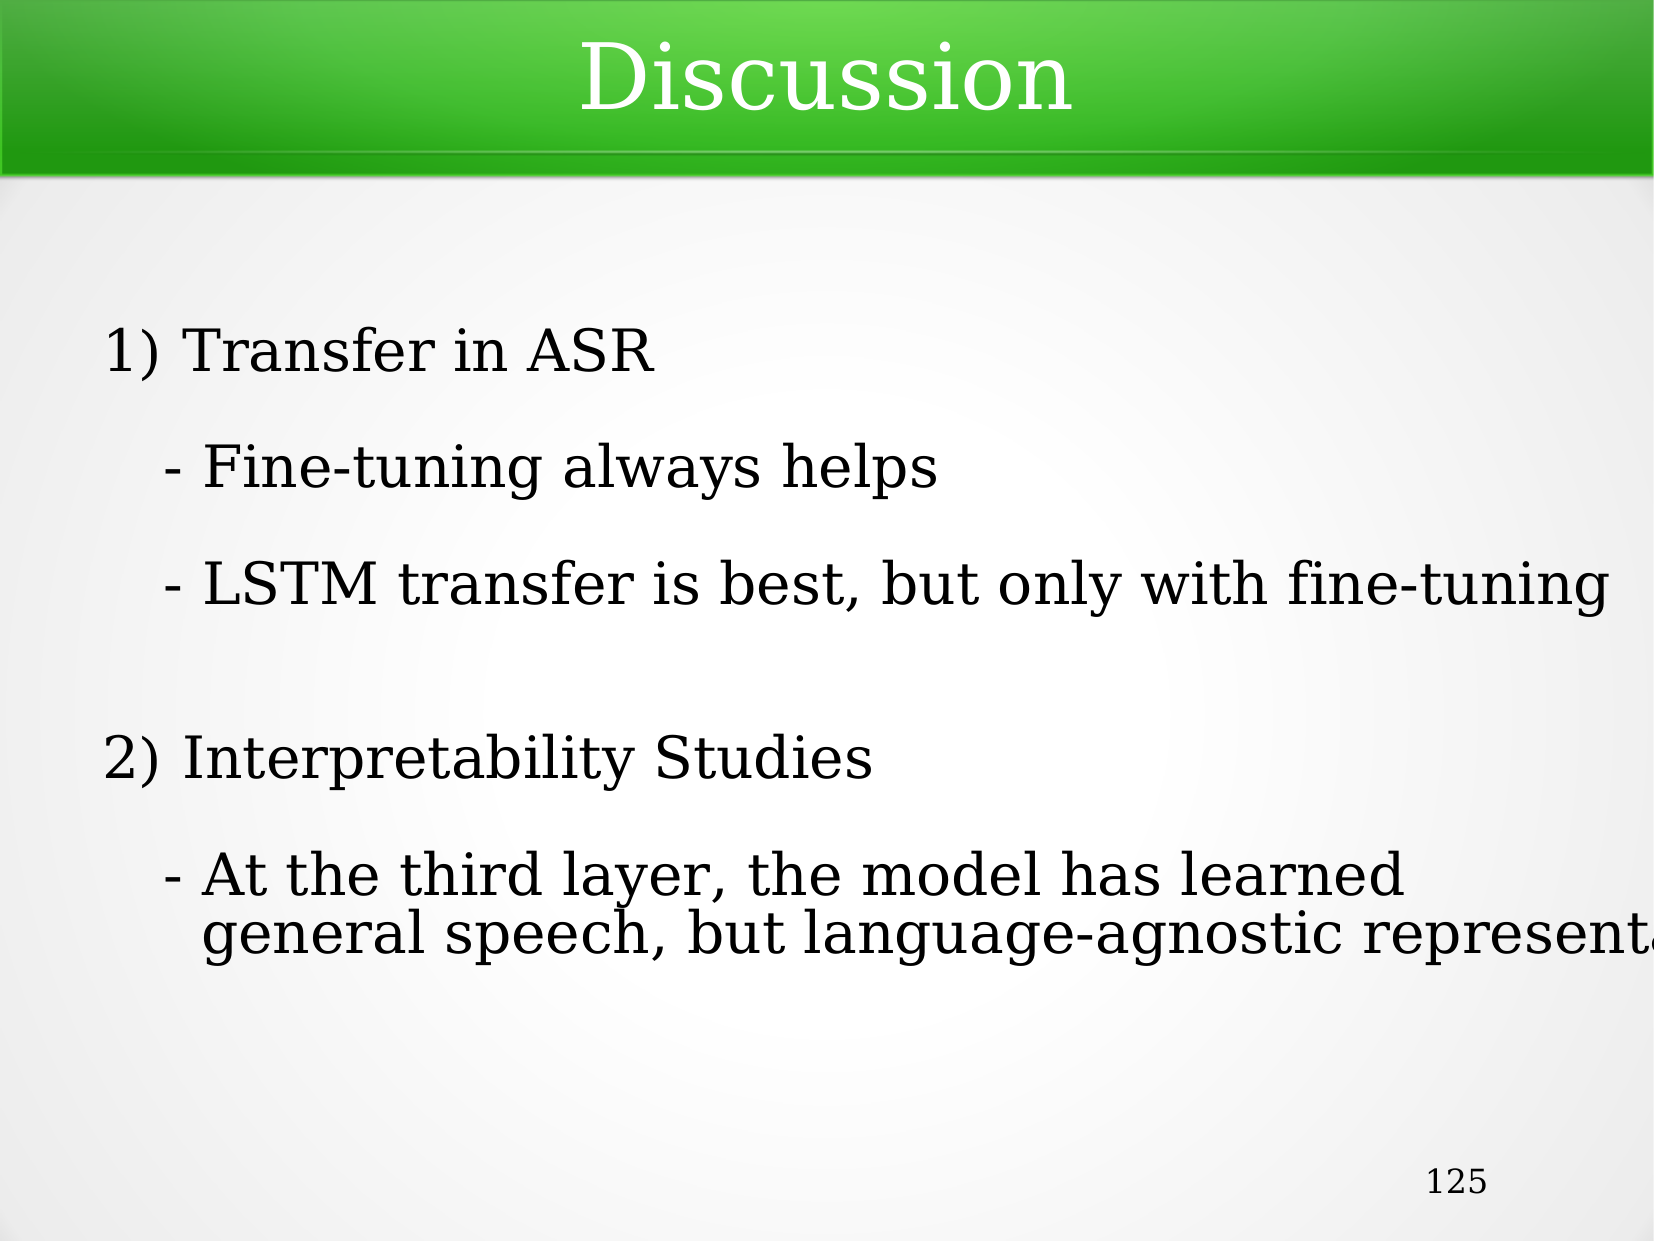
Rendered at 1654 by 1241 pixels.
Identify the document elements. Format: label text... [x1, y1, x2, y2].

title Discussion [82, 11, 1571, 154]
picture [0, 0, 1654, 1241]
picture [1574, 925, 1579, 935]
text_box Transfer in ASR - Fine-tuning always helps - LSTM transfer is best, but only with fine-tuning Interpretability Studies - At the third layer, the model has learned general speech, but language-agnostic representations [87, 317, 1574, 1241]
